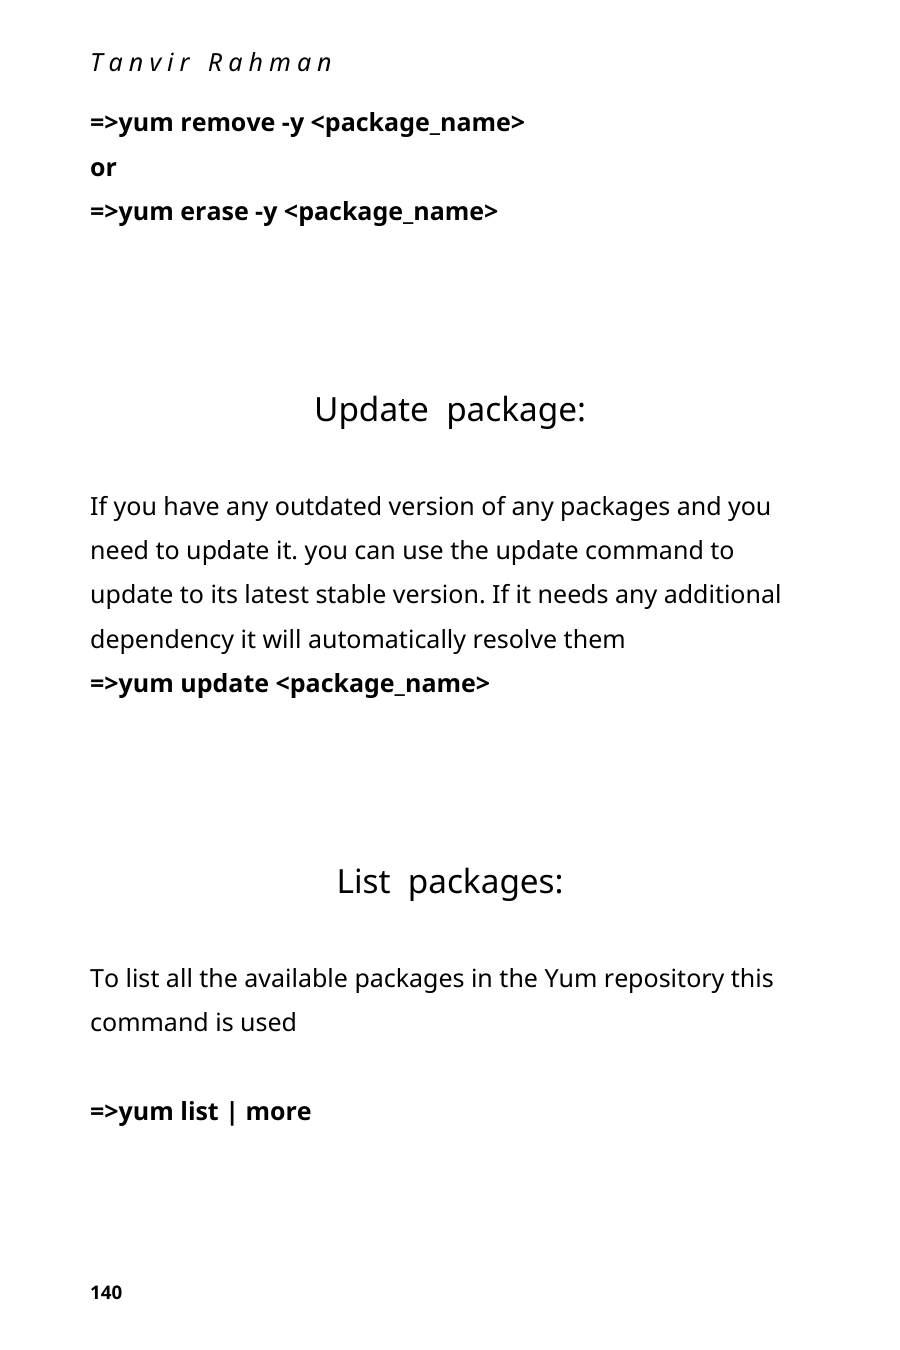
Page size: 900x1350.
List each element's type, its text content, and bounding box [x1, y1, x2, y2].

text =>yum update <package_name> [90, 666, 810, 700]
text or [90, 149, 810, 183]
text Update package: [90, 385, 810, 431]
text To list all the available packages in the Yum repository this command is used [90, 961, 810, 1039]
text =>yum erase -y <package_name> [90, 193, 810, 228]
text =>yum list | more [90, 1093, 810, 1127]
text List packages: [90, 857, 810, 903]
text If you have any outdated version of any packages and you need to update it. you can use the update command to update to its latest stable version. If it needs any additional dependency it will automatically resolve them [90, 488, 810, 655]
text =>yum remove -y <package_name> [90, 105, 810, 139]
